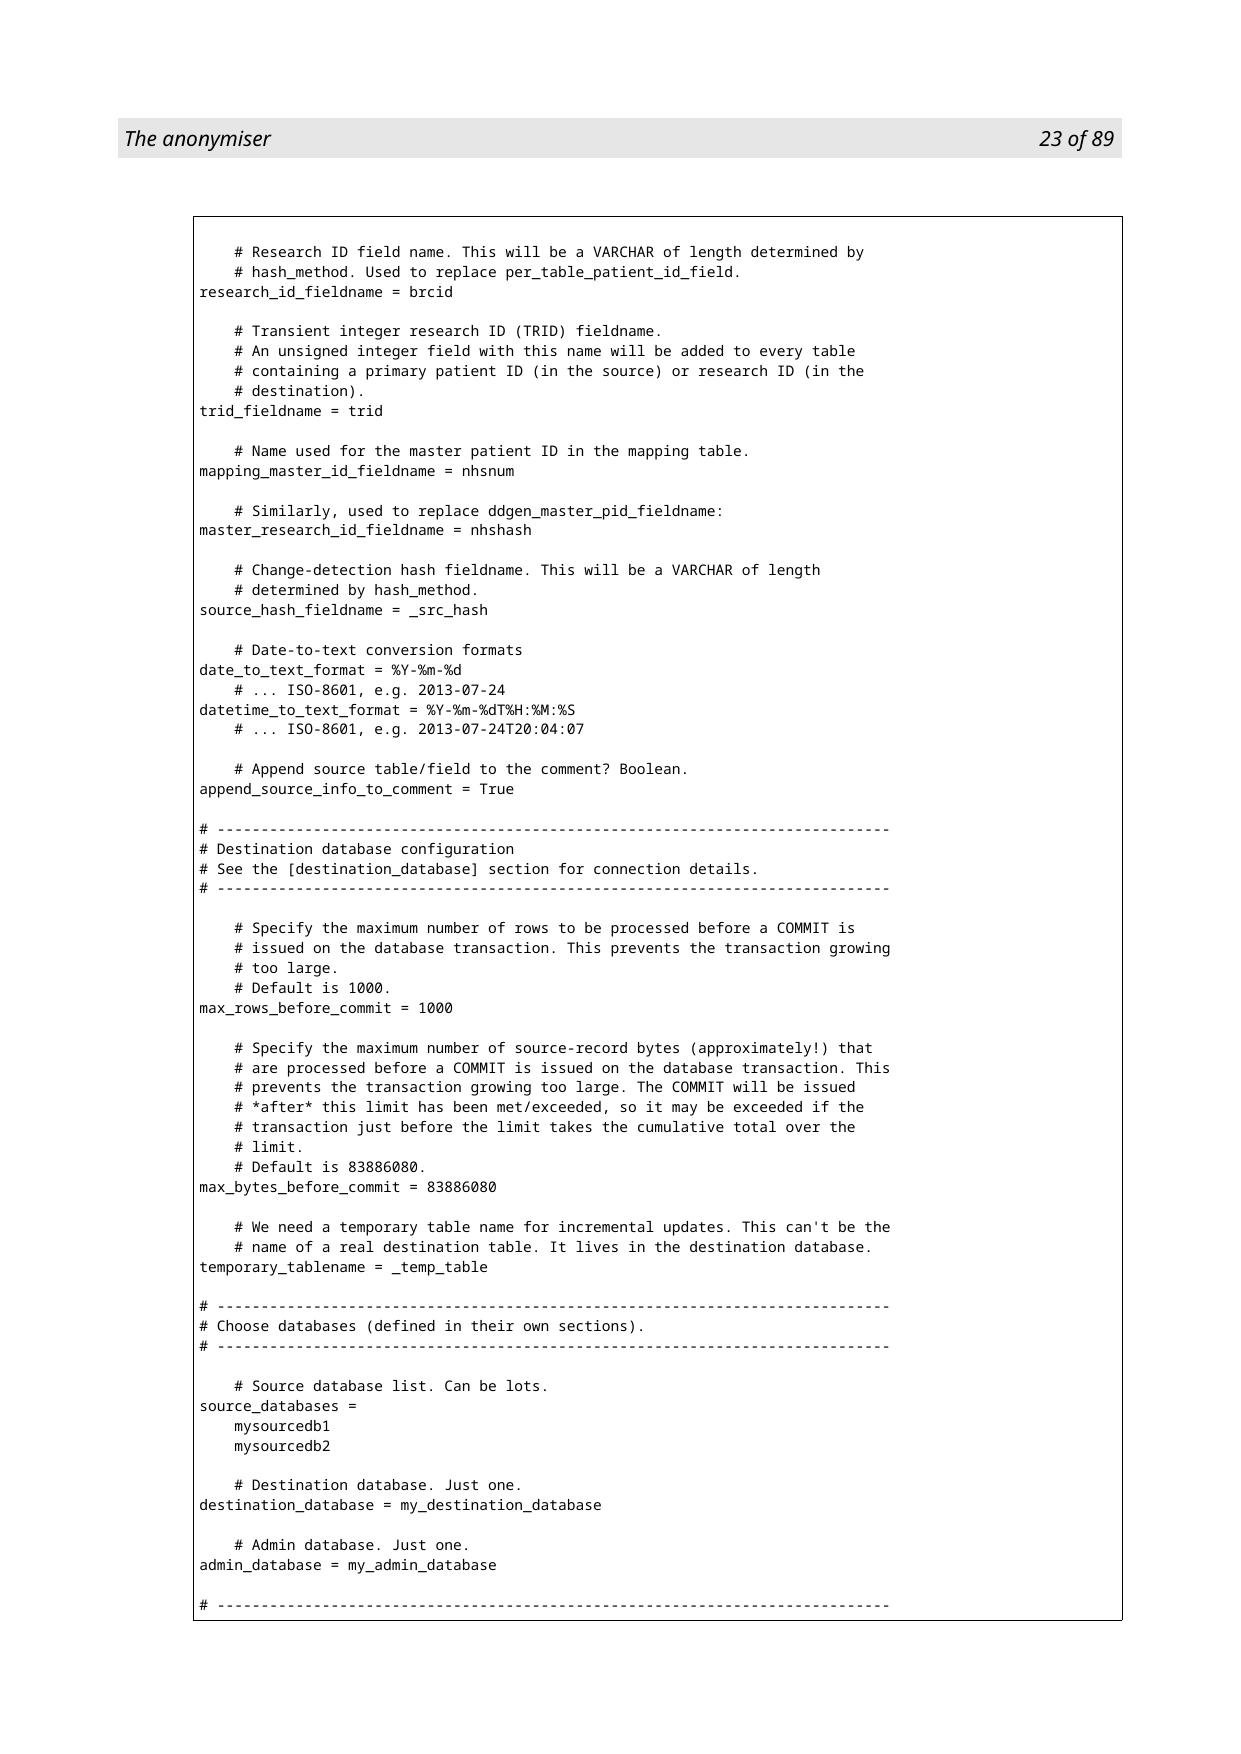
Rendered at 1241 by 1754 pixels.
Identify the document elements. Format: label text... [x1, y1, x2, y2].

table_header # Research ID field name. This will be a VARCHAR of length determined by # hash_method. Used to replace per_table_patient_id_field. research_id_fieldname = brcid # Transient integer research ID (TRID) fieldname. # An unsigned integer field with this name will be added to every table # containing a primary patient ID (in the source) or research ID (in the # destination). trid_fieldname = trid # Name used for the master patient ID in the mapping table. mapping_master_id_fieldname = nhsnum # Similarly, used to replace ddgen_master_pid_fieldname: master_research_id_fieldname = nhshash # Change-detection hash fieldname. This will be a VARCHAR of length # determined by hash_method. source_hash_fieldname = _src_hash # Date-to-text conversion formats date_to_text_format = %Y-%m-%d # ... ISO-8601, e.g. 2013-07-24 datetime_to_text_format = %Y-%m-%dT%H:%M:%S # ... ISO-8601, e.g. 2013-07-24T20:04:07 # Append source table/field to the comment? Boolean. append_source_info_to_comment = True # ----------------------------------------------------------------------------- # Destination database configuration # See the [destination_database] section for connection details. # ----------------------------------------------------------------------------- # Specify the maximum number of rows to be processed before a COMMIT is # issued on the database transaction. This prevents the transaction growing # too large. # Default is 1000. max_rows_before_commit = 1000 # Specify the maximum number of source-record bytes (approximately!) that # are processed before a COMMIT is issued on the database transaction. This # prevents the transaction growing too large. The COMMIT will be issued # *after* this limit has been met/exceeded, so it may be exceeded if the # transaction just before the limit takes the cumulative total over the # limit. # Default is 83886080. max_bytes_before_commit = 83886080 # We need a temporary table name for incremental updates. This can't be the # name of a real destination table. It lives in the destination database. temporary_tablename = _temp_table # ----------------------------------------------------------------------------- # Choose databases (defined in their own sections). # ----------------------------------------------------------------------------- # Source database list. Can be lots. source_databases = mysourcedb1 mysourcedb2 # Destination database. Just one. destination_database = my_destination_database # Admin database. Just one. admin_database = my_admin_database # [194, 217, 1122, 1620]
